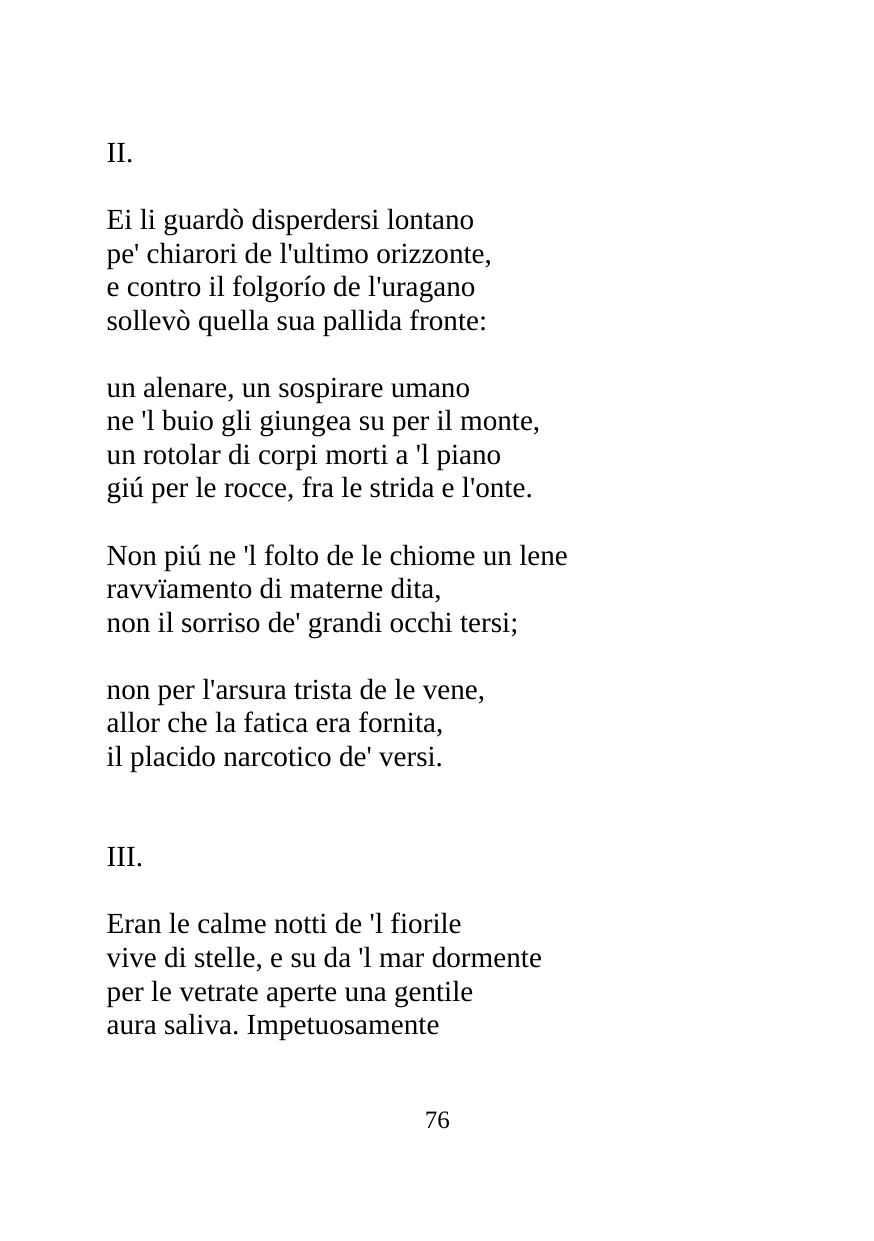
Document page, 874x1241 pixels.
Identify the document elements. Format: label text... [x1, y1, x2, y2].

text aura saliva. Impetuosamente [106, 1007, 768, 1041]
text Non piú ne 'l folto de le chiome un lene [106, 538, 768, 571]
text pe' chiarori de l'ultimo orizzonte, [106, 236, 768, 269]
text Eran le calme notti de 'l fiorile [106, 907, 768, 940]
text giú per le rocce, fra le strida e l'onte. [106, 471, 768, 504]
text II. [106, 135, 768, 169]
text allor che la fatica era fornita, [106, 705, 768, 739]
text sollevò quella sua pallida fronte: [106, 303, 768, 336]
text non per l'arsura trista de le vene, [106, 672, 768, 705]
text ravvïamento di materne dita, [106, 571, 768, 605]
text il placido narcotico de' versi. [106, 739, 768, 772]
text III. [106, 839, 768, 873]
text per le vetrate aperte una gentile [106, 974, 768, 1007]
text un rotolar di corpi morti a 'l piano [106, 437, 768, 471]
text Ei li guardò disperdersi lontano [106, 202, 768, 236]
text e contro il folgorío de l'uragano [106, 269, 768, 303]
text non il sorriso de' grandi occhi tersi; [106, 605, 768, 638]
text vive di stelle, e su da 'l mar dormente [106, 940, 768, 974]
text un alenare, un sospirare umano [106, 370, 768, 403]
text ne 'l buio gli giungea su per il monte, [106, 403, 768, 437]
